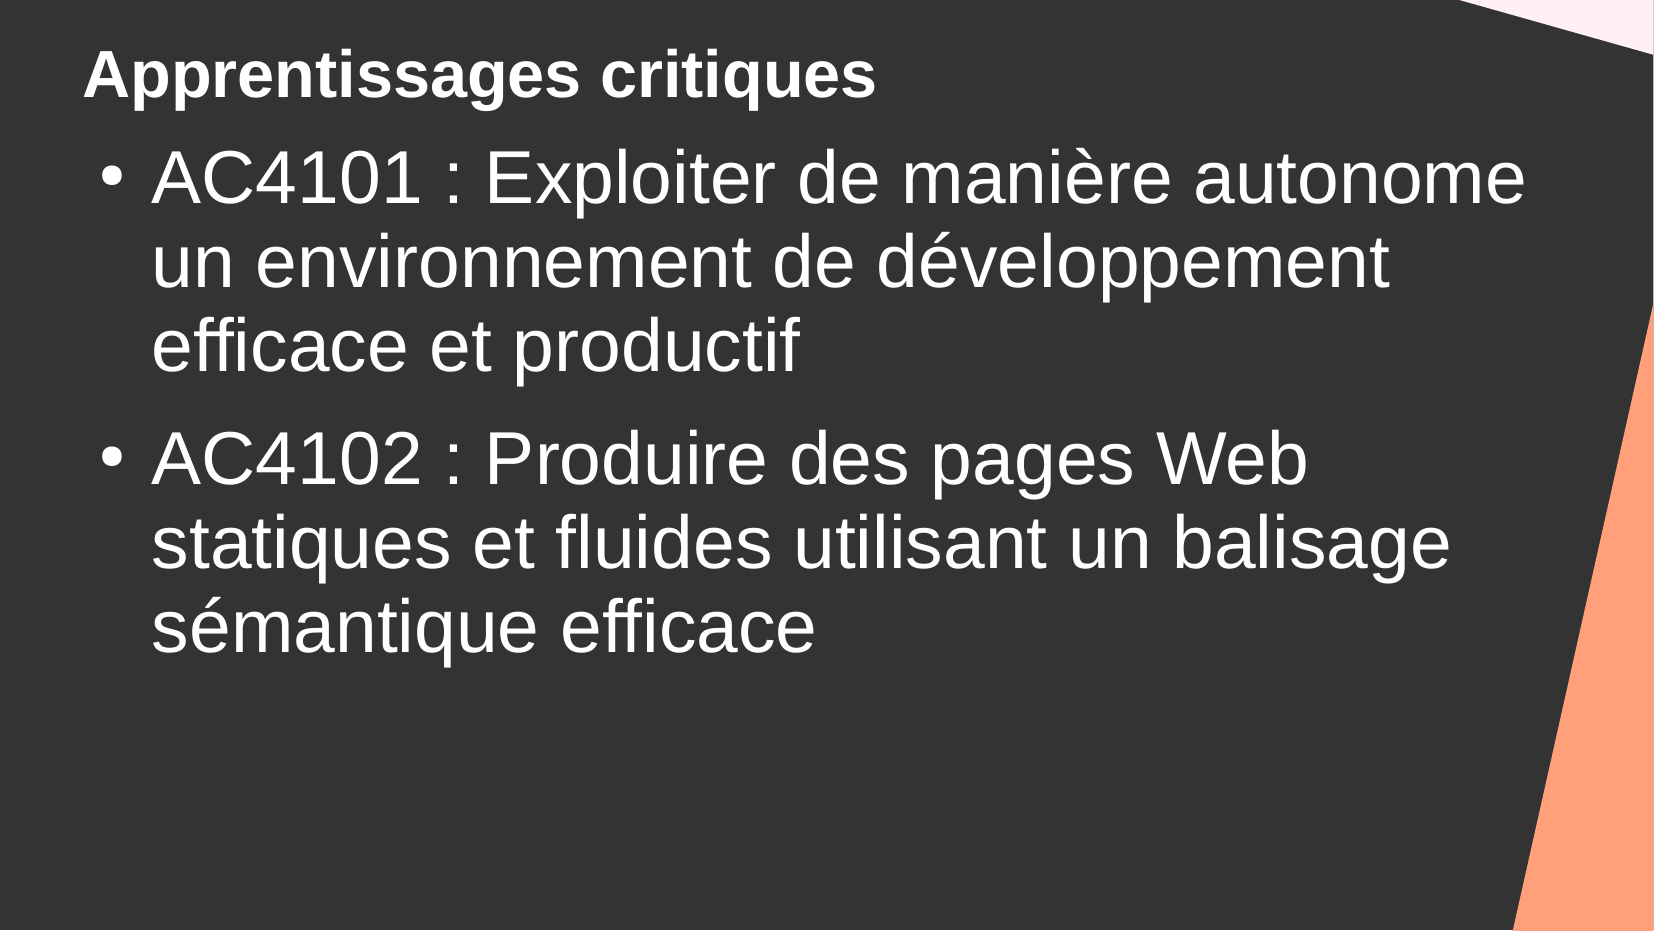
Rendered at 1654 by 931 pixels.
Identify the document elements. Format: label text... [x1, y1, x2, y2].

text_box [1512, 300, 1654, 931]
text_box [1459, 0, 1654, 55]
title Apprentissages critiques [82, 37, 1571, 122]
list AC4101 : Exploiter de manière autonome un environnement de développement efficace et productif AC4102 : Produire des pages Web statiques et fluides utilisant un balisage sémantique efficace [80, 135, 1620, 721]
